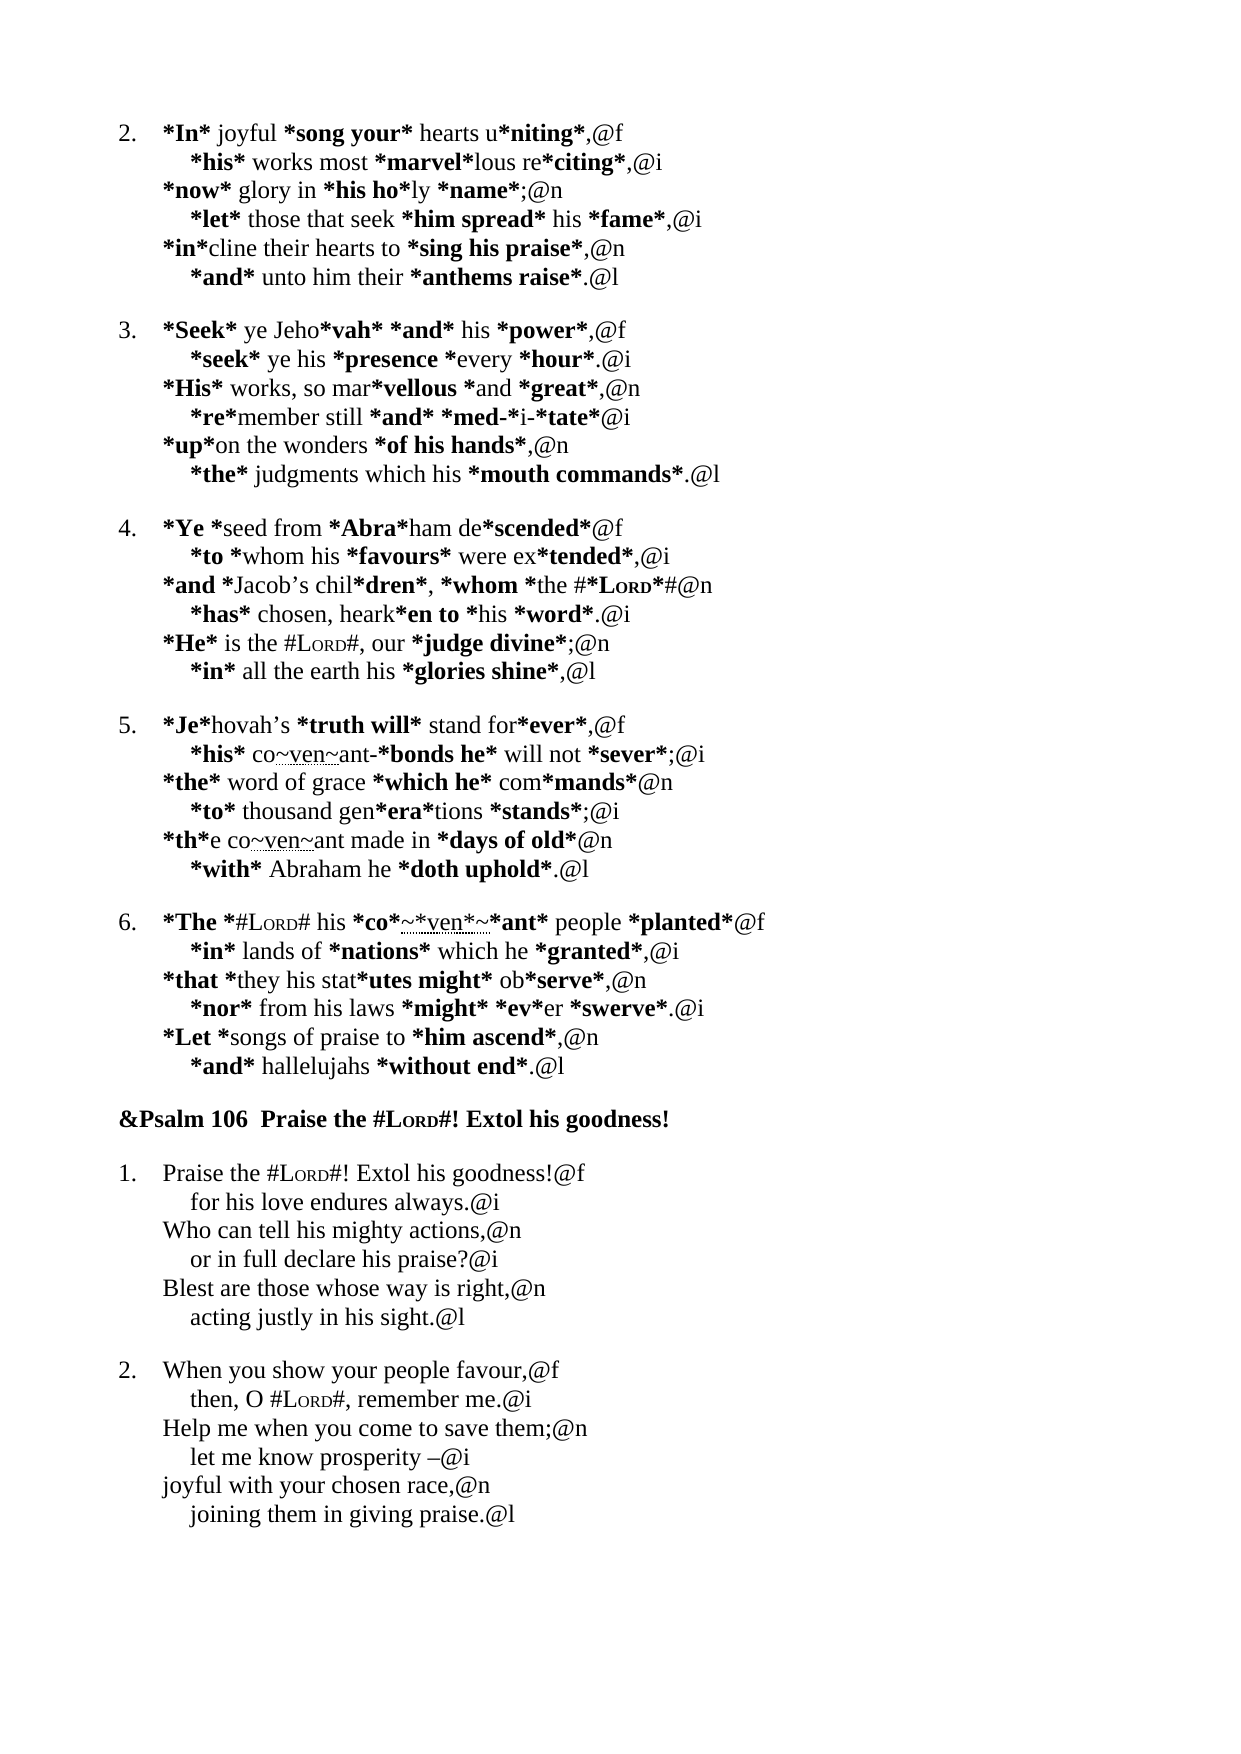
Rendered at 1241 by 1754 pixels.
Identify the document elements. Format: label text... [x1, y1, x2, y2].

subtitle &Psalm 106 Praise the #Lord#! Extol his goodness! [118, 1104, 1122, 1133]
text 1. Praise the #Lord#! Extol his goodness!@f [118, 1158, 1122, 1187]
text *the* word of grace *which he* com*mands*@n [162, 767, 1122, 796]
text *Let *songs of praise to *him ascend*,@n [162, 1022, 1122, 1051]
text *in*cline their hearts to *sing his praise*,@n [162, 233, 1122, 262]
text joyful with your chosen race,@n [162, 1470, 1122, 1499]
text *and *Jacob’s chil*dren*, *whom *the #*Lord*#@n [162, 570, 1122, 599]
text acting justly in his sight.@l [171, 1302, 1122, 1331]
text *to *whom his *favours* were ex*tended*,@i [171, 541, 1122, 570]
text 2. When you show your people favour,@f [118, 1355, 1122, 1384]
text or in full declare his praise?@i [171, 1244, 1122, 1273]
text *seek* ye his *presence *every *hour*.@i [171, 344, 1122, 373]
text *now* glory in *his ho*ly *name*;@n [162, 176, 1122, 204]
text *let* those that seek *him spread* his *fame*,@i [171, 204, 1122, 233]
text *to* thousand gen*era*tions *stands*;@i [171, 796, 1122, 825]
text *has* chosen, heark*en to *his *word*.@i [171, 599, 1122, 628]
text 4. *Ye *seed from *Abra*ham de*scended*@f [118, 513, 1122, 541]
text *nor* from his laws *might* *ev*er *swerve*.@i [171, 993, 1122, 1022]
text *up*on the wonders *of his hands*,@n [162, 430, 1122, 459]
text *in* lands of *nations* which he *granted*,@i [171, 936, 1122, 965]
text 3. *Seek* ye Jeho*vah* *and* his *power*,@f [118, 315, 1122, 344]
text *his* co~ven~ant-*bonds he* will not *sever*;@i [171, 739, 1122, 767]
text for his love endures always.@i [171, 1187, 1122, 1216]
text *and* unto him their *anthems raise*.@l [171, 262, 1122, 291]
text Help me when you come to save them;@n [162, 1413, 1122, 1442]
text *th*e co~ven~ant made in *days of old*@n [162, 825, 1122, 854]
text Blest are those whose way is right,@n [162, 1273, 1122, 1302]
text *his* works most *marvel*lous re*citing*,@i [171, 147, 1122, 176]
text then, O #Lord#, remember me.@i [171, 1384, 1122, 1413]
text *His* works, so mar*vellous *and *great*,@n [162, 373, 1122, 402]
text Who can tell his mighty actions,@n [162, 1216, 1122, 1244]
text *re*member still *and* *med-*i-*tate*@i [171, 402, 1122, 430]
text *with* Abraham he *doth uphold*.@l [171, 854, 1122, 882]
text 6. *The *#Lord# his *co*~*ven*~*ant* people *planted*@f [118, 907, 1122, 936]
text *the* judgments which his *mouth commands*.@l [171, 459, 1122, 488]
text joining them in giving praise.@l [171, 1499, 1122, 1528]
text 2. *In* joyful *song your* hearts u*niting*,@f [118, 118, 1122, 147]
text 5. *Je*hovah’s *truth will* stand for*ever*,@f [118, 710, 1122, 739]
text *in* all the earth his *glories shine*,@l [171, 656, 1122, 685]
text *He* is the #Lord#, our *judge divine*;@n [162, 628, 1122, 656]
text let me know prosperity –@i [171, 1442, 1122, 1470]
text *that *they his stat*utes might* ob*serve*,@n [162, 965, 1122, 993]
text *and* hallelujahs *without end*.@l [171, 1051, 1122, 1080]
